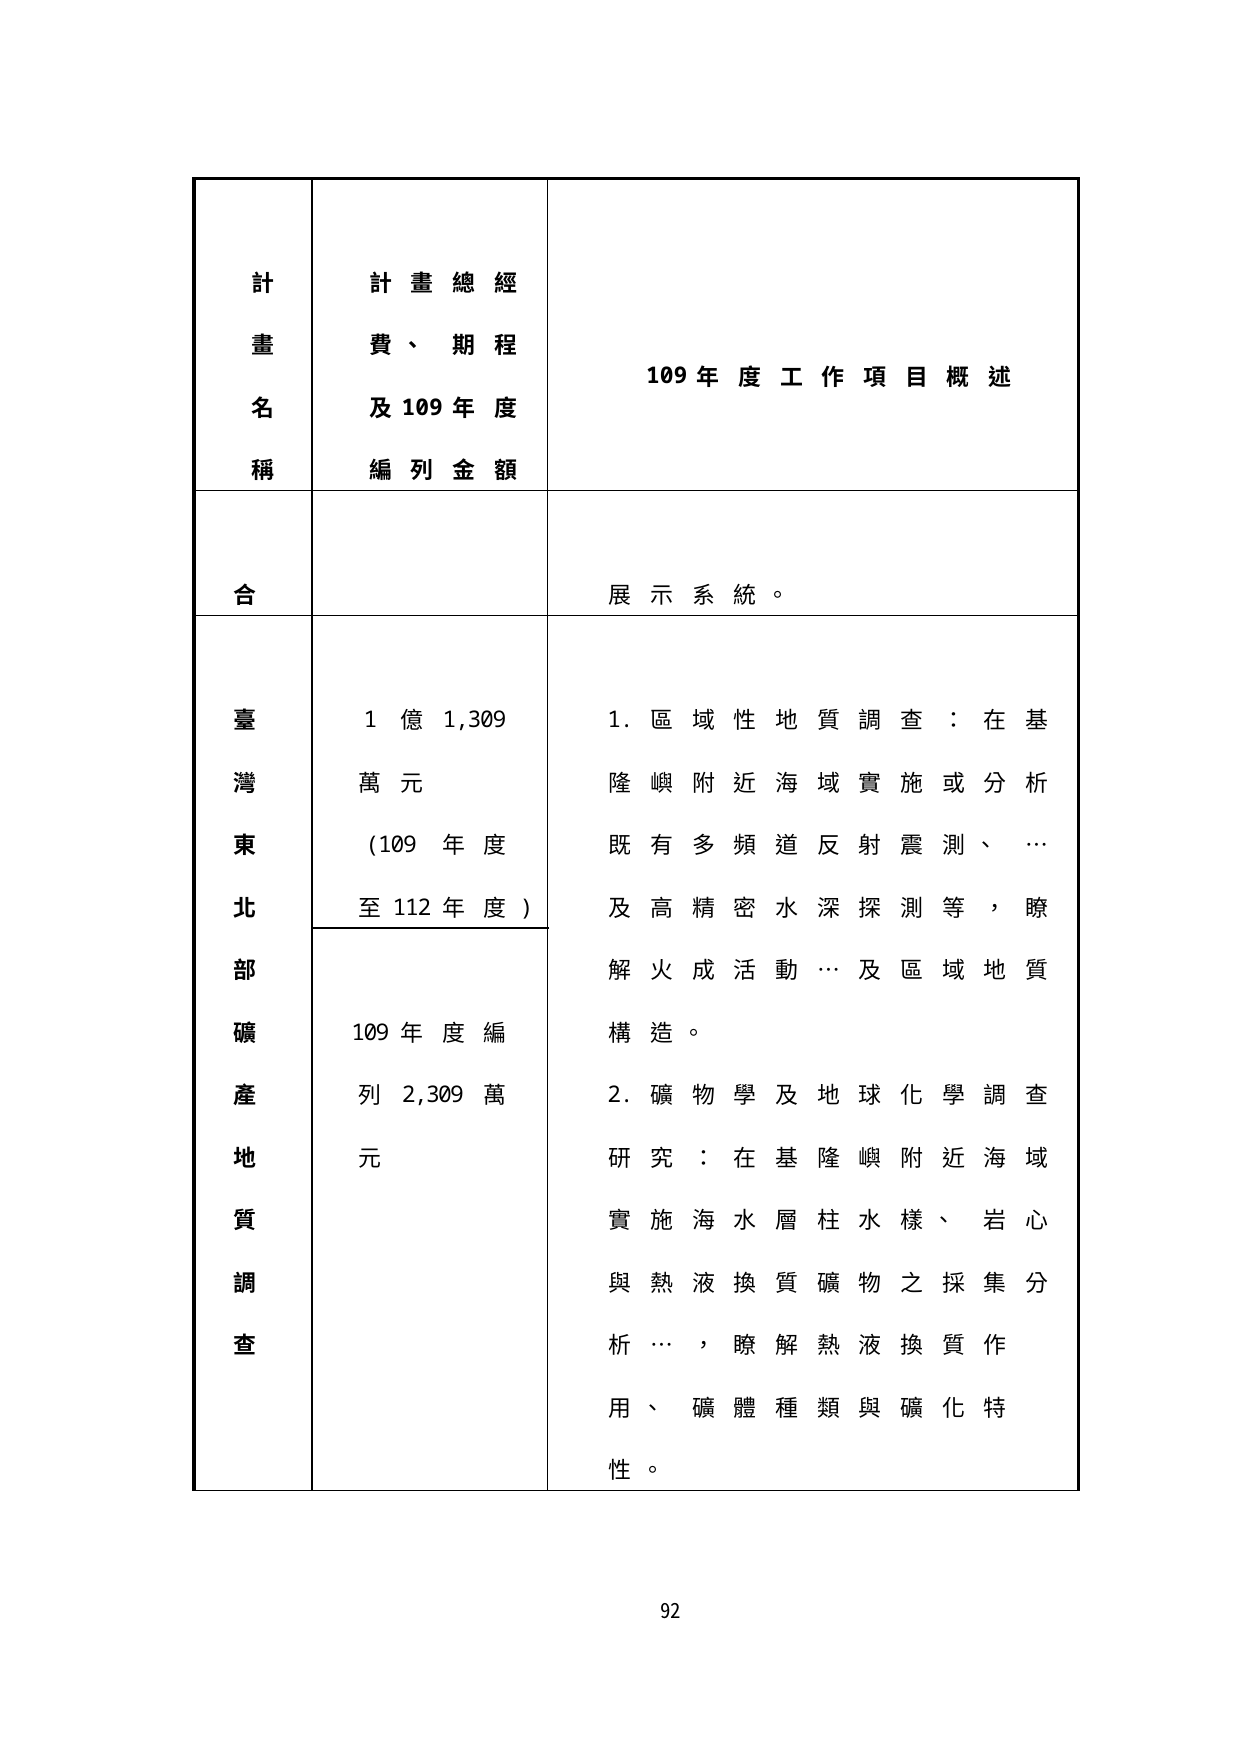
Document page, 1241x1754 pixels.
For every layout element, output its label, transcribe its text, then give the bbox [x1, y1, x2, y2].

table_header 計畫名稱 [196, 180, 311, 490]
table_cell 展示系統。 [548, 491, 1077, 615]
table_cell 1億1,309萬元 (109年度至112年度) [313, 616, 547, 927]
table_cell 臺灣東北部礦產地質調查 [196, 616, 311, 1490]
table_cell 1.區域性地質調查：在基隆嶼附近海域實施或分析既有多頻道反射震測、…及高精密水深探測等，瞭解火成活動…及區域地質構造。 2.礦物學及地球化學調查研究：在基隆嶼附近海域實施海水層柱水樣、岩心與熱液換質礦物之採集分析…，瞭解熱液換質作用、礦體種類與礦化特性。 [548, 616, 1077, 1490]
table_header 計畫總經費、期程及109年度編列金額 [313, 180, 547, 490]
table_cell 109年度編列2,309萬元 [313, 929, 547, 1490]
table_cell [313, 491, 547, 615]
table_header 109年度工作項目概述 [548, 180, 1077, 490]
table_cell 合 [196, 491, 311, 615]
